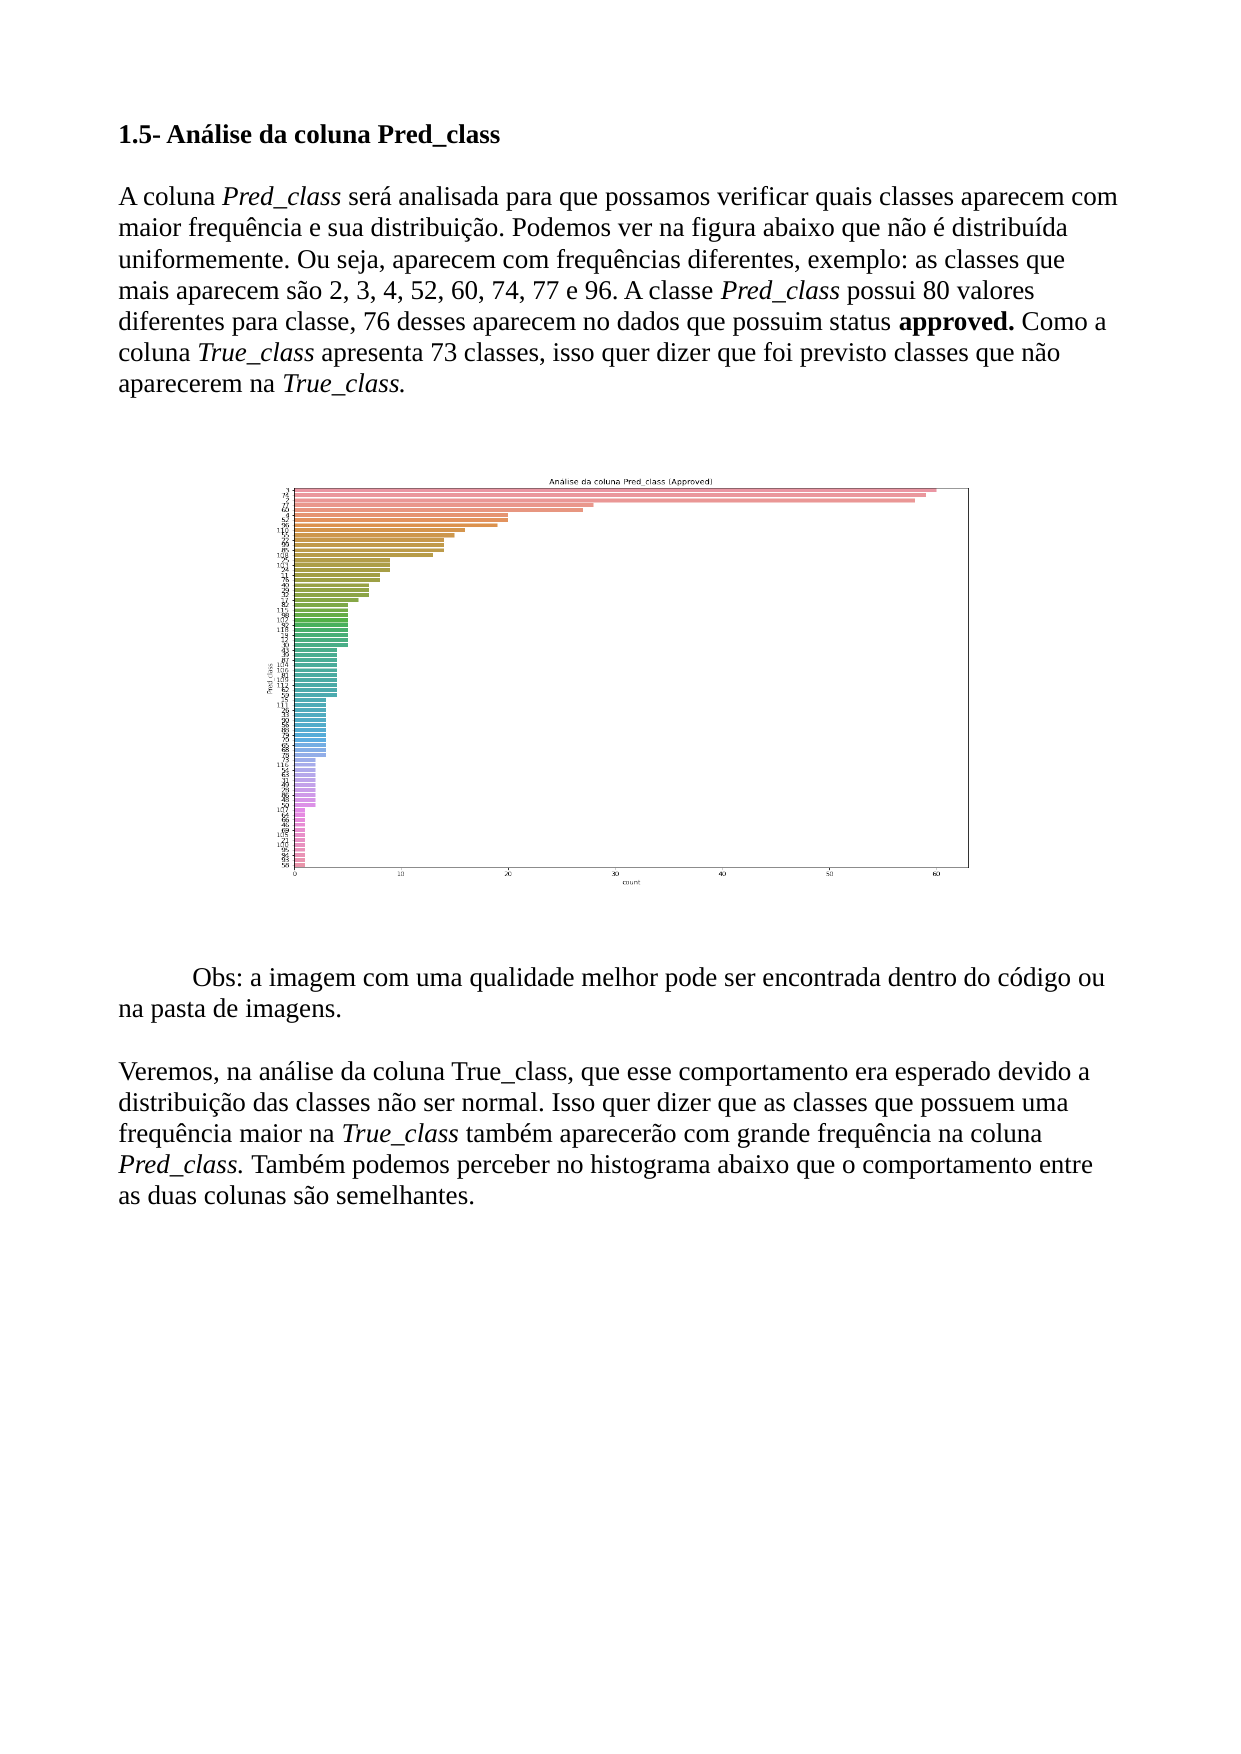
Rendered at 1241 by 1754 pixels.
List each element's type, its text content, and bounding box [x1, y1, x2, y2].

picture [185, 427, 1055, 930]
text Veremos, na análise da coluna True_class, que esse comportamento era esperado devido a distribuição das classes não ser normal. Isso quer dizer que as classes que possuem uma frequência maior na True_class também aparecerão com grande frequência na coluna Pred_class. Também podemos perceber no histograma abaixo que o comportamento entre as duas colunas são semelhantes. [118, 1054, 1122, 1210]
text Obs: a imagem com uma qualidade melhor pode ser encontrada dentro do código ou na pasta de imagens. [118, 961, 1122, 1023]
text A coluna Pred_class será analisada para que possamos verificar quais classes aparecem com maior frequência e sua distribuição. Podemos ver na figura abaixo que não é distribuída uniformemente. Ou seja, aparecem com frequências diferentes, exemplo: as classes que mais aparecem são 2, 3, 4, 52, 60, 74, 77 e 96. A classe Pred_class possui 80 valores diferentes para classe, 76 desses aparecem no dados que possuim status approved. Como a coluna True_class apresenta 73 classes, isso quer dizer que foi previsto classes que não aparecerem na True_class. [118, 180, 1122, 398]
text 1.5- Análise da coluna Pred_class [118, 118, 1122, 149]
